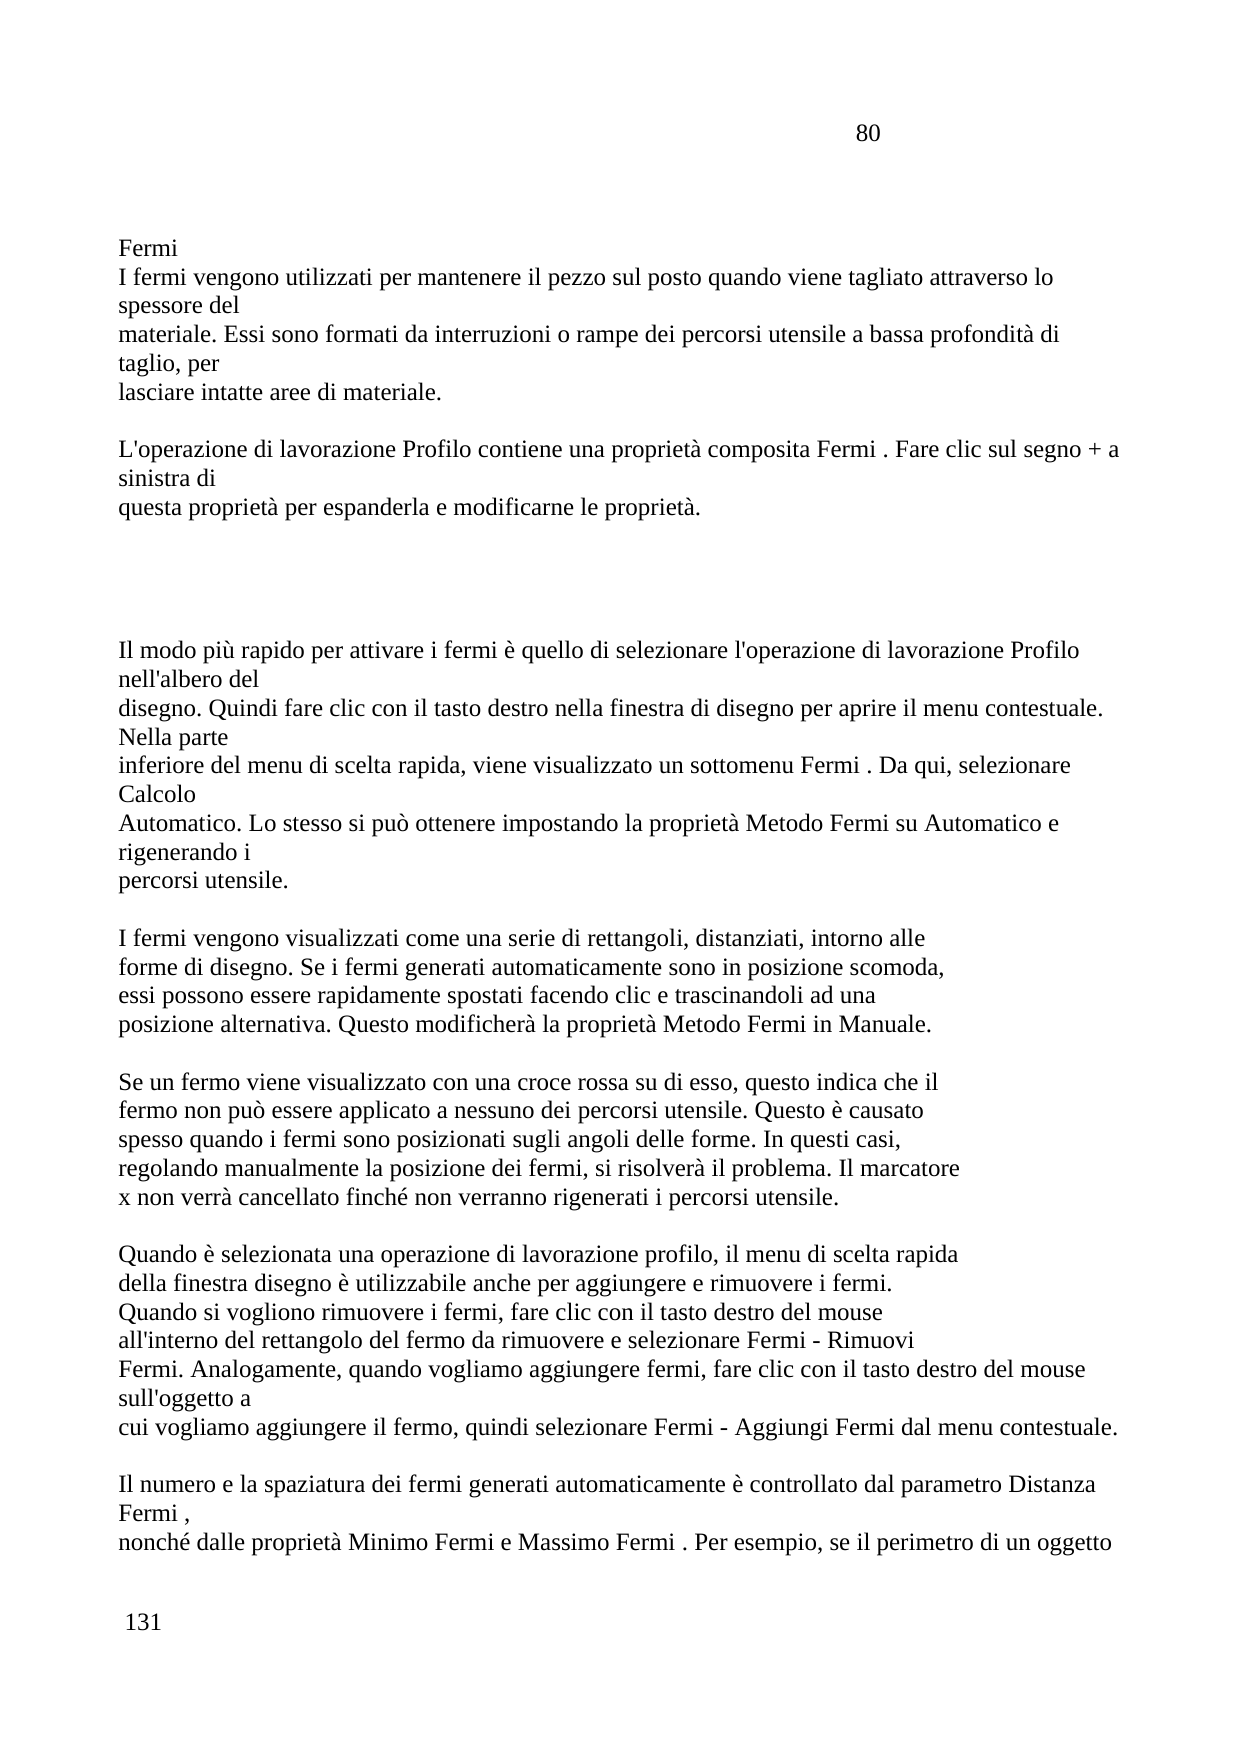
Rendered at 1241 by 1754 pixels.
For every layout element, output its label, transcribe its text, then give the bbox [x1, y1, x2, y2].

text nonché dalle proprietà Minimo Fermi e Massimo Fermi . Per esempio, se il perimetro di un oggetto [118, 1527, 1122, 1556]
text materiale. Essi sono formati da interruzioni o rampe dei percorsi utensile a bassa profondità di taglio, per [118, 319, 1122, 377]
text lasciare intatte aree di materiale. [118, 377, 1122, 406]
text inferiore del menu di scelta rapida, viene visualizzato un sottomenu Fermi . Da qui, selezionare Calcolo [118, 751, 1122, 808]
text Fermi [118, 233, 1122, 262]
text x non verrà cancellato finché non verranno rigenerati i percorsi utensile. [118, 1182, 1122, 1211]
text forme di disegno. Se i fermi generati automaticamente sono in posizione scomoda, [118, 952, 1122, 981]
text Se un fermo viene visualizzato con una croce rossa su di esso, questo indica che il [118, 1067, 1122, 1096]
text I fermi vengono utilizzati per mantenere il pezzo sul posto quando viene tagliato attraverso lo spessore del [118, 262, 1122, 319]
text questa proprietà per espanderla e modificarne le proprietà. [118, 492, 1122, 521]
text fermo non può essere applicato a nessuno dei percorsi utensile. Questo è causato [118, 1096, 1122, 1124]
text spesso quando i fermi sono posizionati sugli angoli delle forme. In questi casi, [118, 1124, 1122, 1153]
text regolando manualmente la posizione dei fermi, si risolverà il problema. Il marcatore [118, 1153, 1122, 1182]
text percorsi utensile. [118, 866, 1122, 894]
text Il numero e la spaziatura dei fermi generati automaticamente è controllato dal parametro Distanza Fermi , [118, 1469, 1122, 1527]
text Fermi. Analogamente, quando vogliamo aggiungere fermi, fare clic con il tasto destro del mouse sull'oggetto a [118, 1354, 1122, 1412]
text all'interno del rettangolo del fermo da rimuovere e selezionare Fermi - Rimuovi [118, 1326, 1122, 1354]
text disegno. Quindi fare clic con il tasto destro nella finestra di disegno per aprire il menu contestuale. Nella parte [118, 693, 1122, 751]
text Quando è selezionata una operazione di lavorazione profilo, il menu di scelta rapida [118, 1239, 1122, 1268]
text della finestra disegno è utilizzabile anche per aggiungere e rimuovere i fermi. [118, 1268, 1122, 1297]
text Quando si vogliono rimuovere i fermi, fare clic con il tasto destro del mouse [118, 1297, 1122, 1326]
text L'operazione di lavorazione Profilo contiene una proprietà composita Fermi . Fare clic sul segno + a sinistra di [118, 434, 1122, 492]
text Il modo più rapido per attivare i fermi è quello di selezionare l'operazione di lavorazione Profilo nell'albero del [118, 636, 1122, 693]
text cui vogliamo aggiungere il fermo, quindi selezionare Fermi - Aggiungi Fermi dal menu contestuale. [118, 1412, 1122, 1441]
text posizione alternativa. Questo modificherà la proprietà Metodo Fermi in Manuale. [118, 1009, 1122, 1038]
text essi possono essere rapidamente spostati facendo clic e trascinandoli ad una [118, 981, 1122, 1009]
text I fermi vengono visualizzati come una serie di rettangoli, distanziati, intorno alle [118, 923, 1122, 952]
text Automatico. Lo stesso si può ottenere impostando la proprietà Metodo Fermi su Automatico e rigenerando i [118, 808, 1122, 866]
text 80 [118, 118, 1122, 147]
